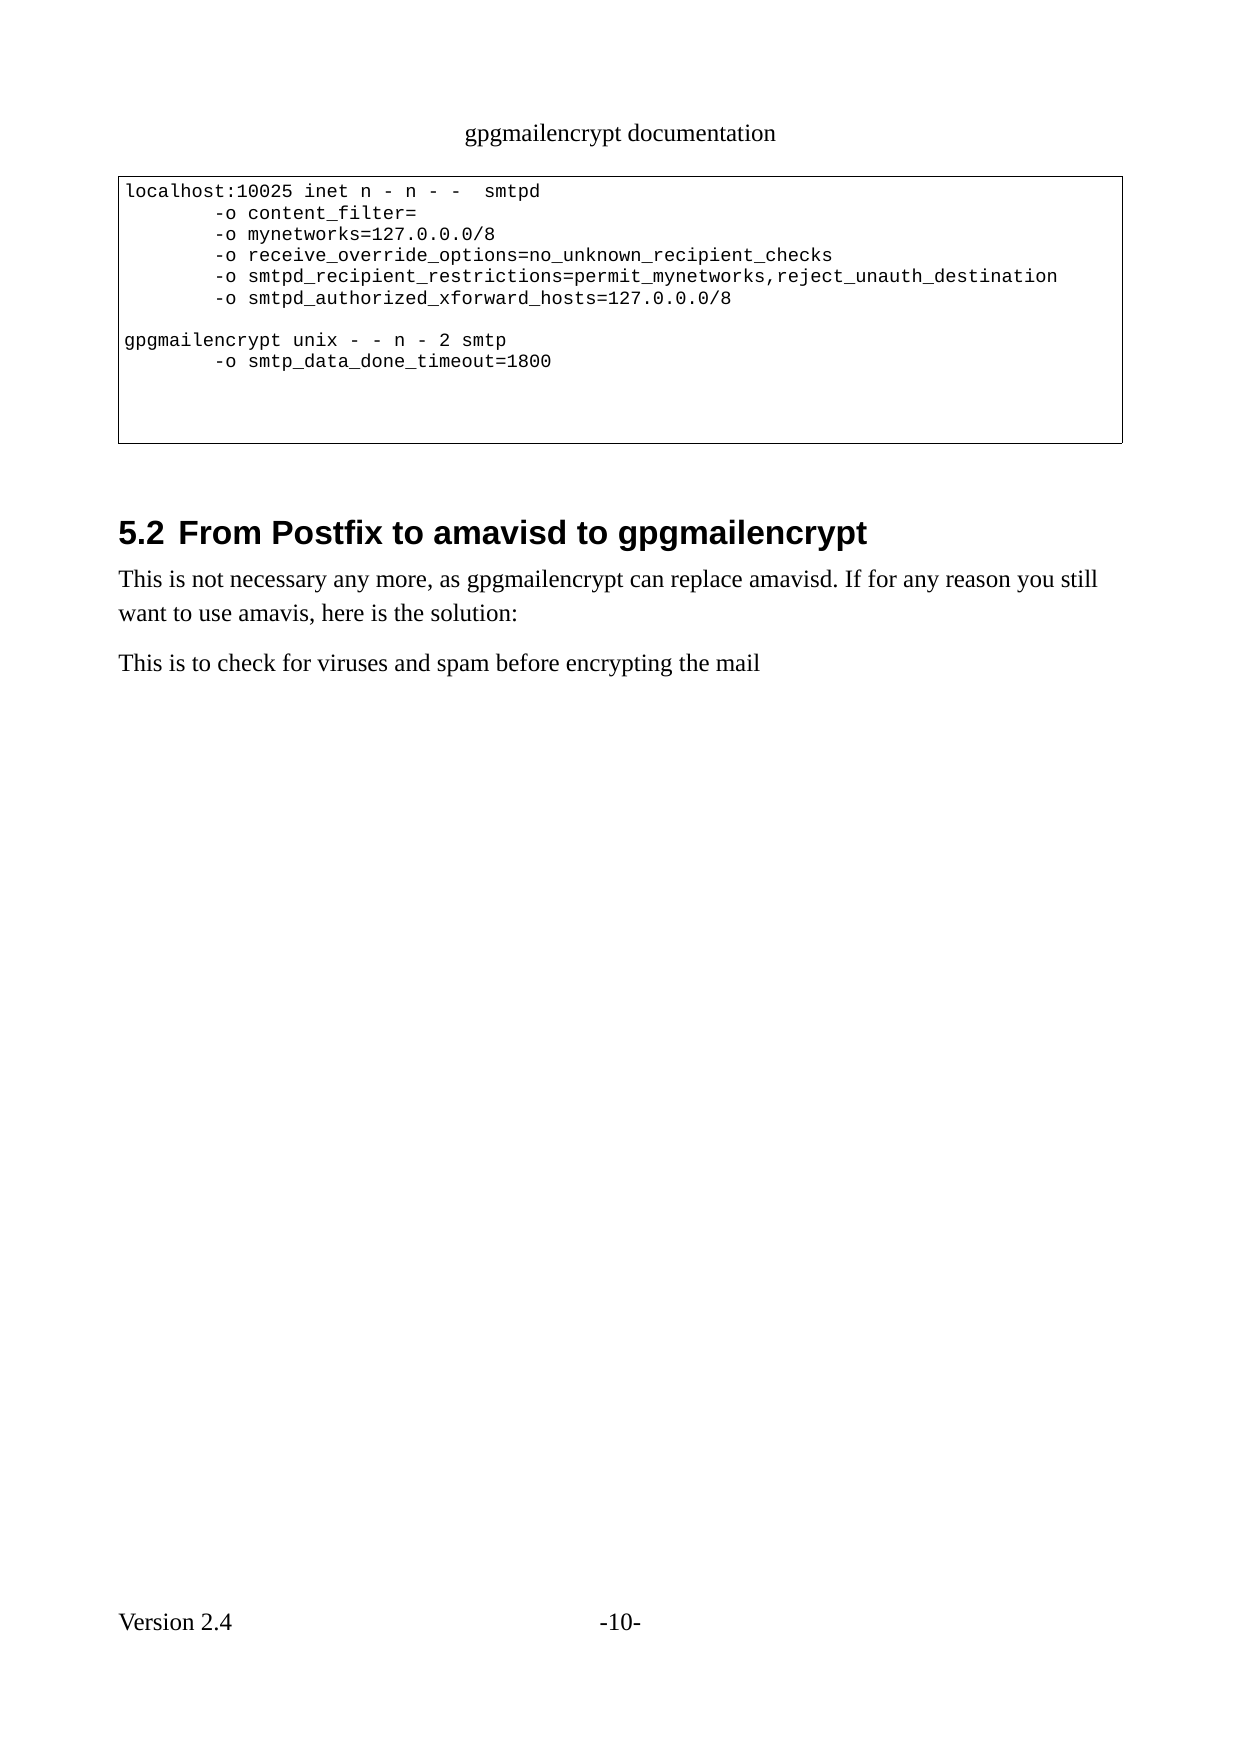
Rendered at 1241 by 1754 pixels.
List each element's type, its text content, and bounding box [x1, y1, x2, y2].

table_header localhost:10025 inet n - n - - smtpd -o content_filter= -o mynetworks=127.0.0.0/8 -o receive_override_options=no_unknown_recipient_checks -o smtpd_recipient_restrictions=permit_mynetworks,reject_unauth_destination -o smtpd_authorized_xforward_hosts=127.0.0.0/8 gpgmailencrypt unix - - n - 2 smtp -o smtp_data_done_timeout=1800 [119, 177, 1122, 443]
text This is to check for viruses and spam before encrypting the mail [118, 648, 1122, 676]
text This is not necessary any more, as gpgmailencrypt can replace amavisd. If for any reason you still want to use amavis, here is the solution: [118, 564, 1122, 627]
subtitle From Postfix to amavisd to gpgmailencrypt [118, 513, 1122, 552]
